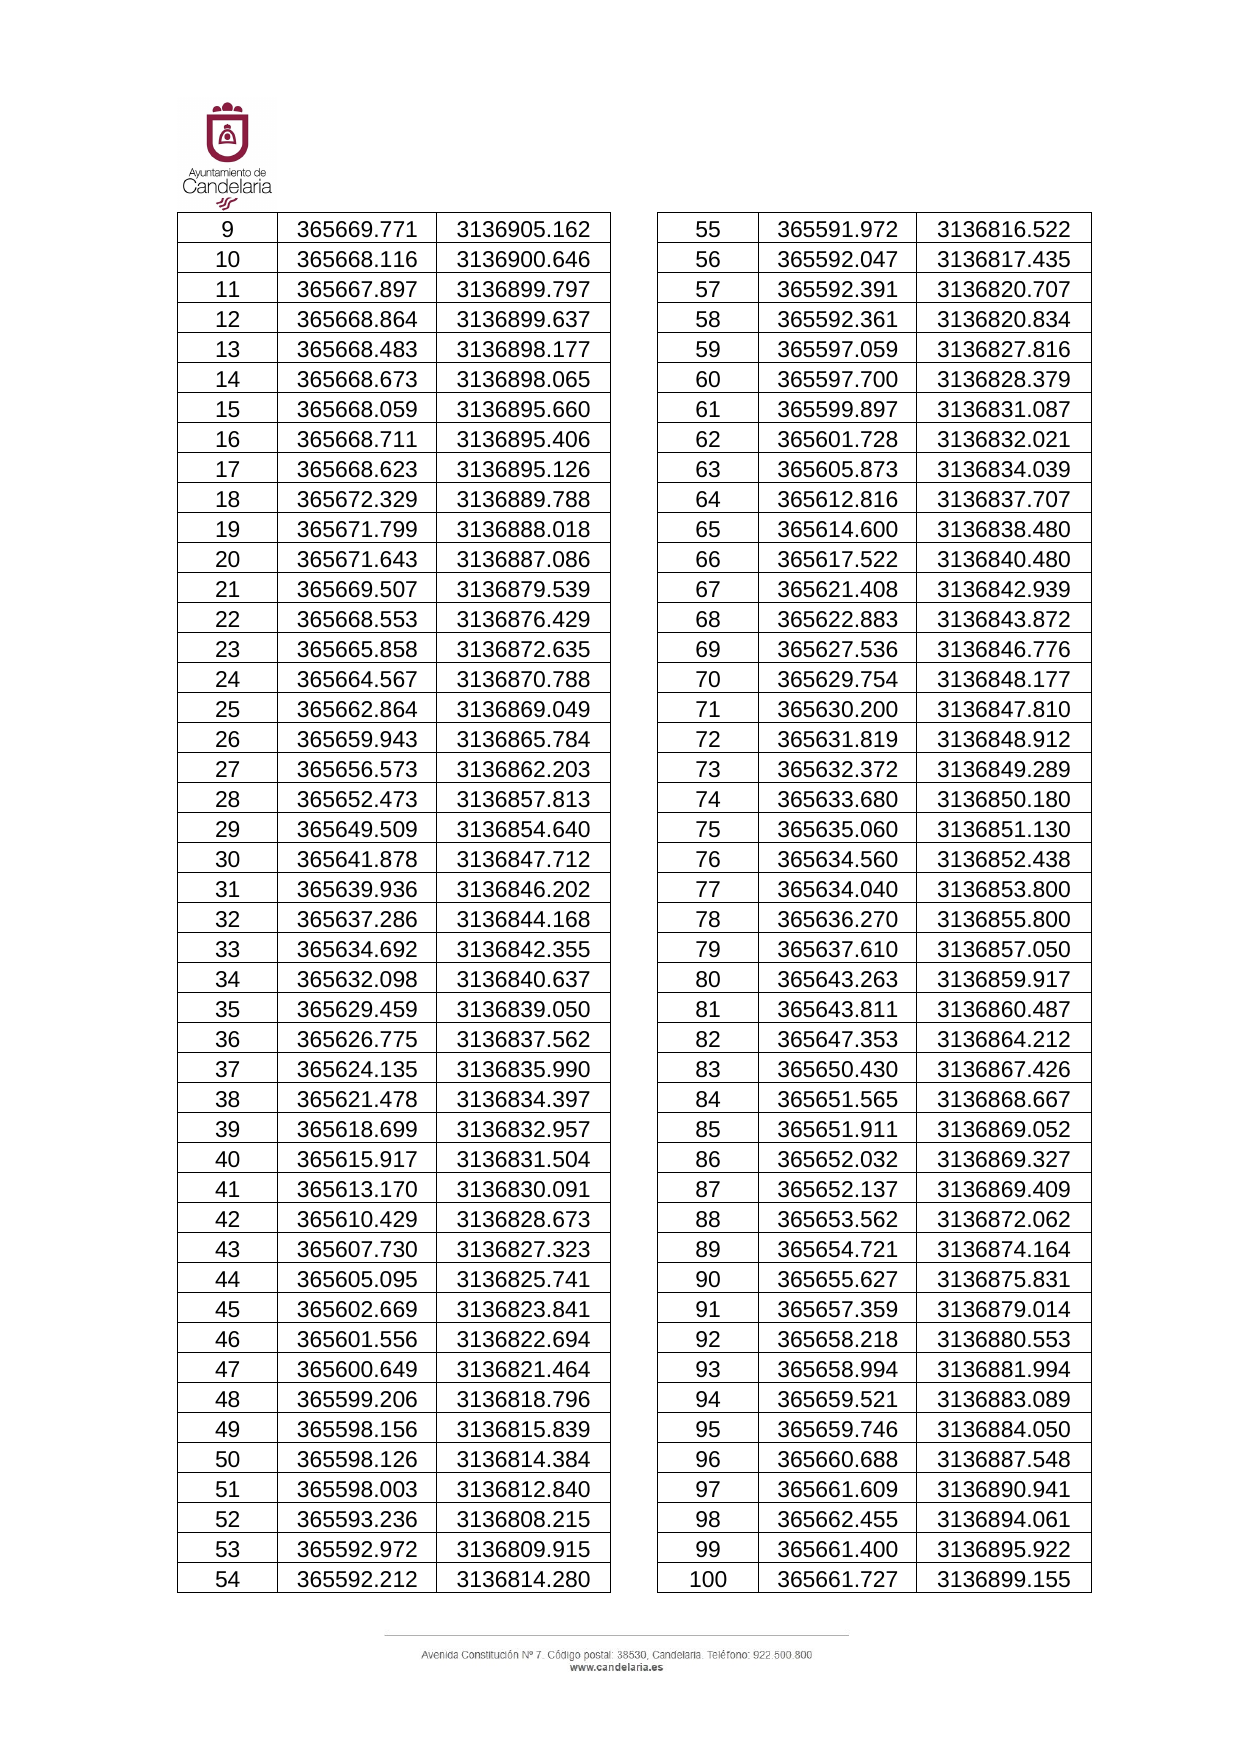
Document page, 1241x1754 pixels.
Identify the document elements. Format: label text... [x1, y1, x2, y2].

table_cell 365652.032 [759, 1143, 916, 1172]
table_cell 3136825.741 [437, 1263, 610, 1292]
table_cell 15 [178, 393, 277, 422]
table_cell 3136840.637 [437, 963, 610, 992]
table_cell 64 [658, 483, 758, 512]
table_cell 365597.700 [759, 363, 916, 392]
table_cell 3136831.504 [437, 1143, 610, 1172]
table_cell 365607.730 [278, 1233, 436, 1262]
table_cell 14 [178, 363, 277, 392]
table_cell 3136870.788 [437, 663, 610, 692]
table_cell 100 [658, 1563, 758, 1592]
table_cell 75 [658, 813, 758, 842]
table_cell 48 [178, 1383, 277, 1412]
table_cell 39 [178, 1113, 277, 1142]
table_cell 91 [658, 1293, 758, 1322]
table_cell 3136898.177 [437, 333, 610, 362]
table_cell 365635.060 [759, 813, 916, 842]
table_cell 365627.536 [759, 633, 916, 662]
table_cell 3136832.957 [437, 1113, 610, 1142]
table_cell 365653.562 [759, 1203, 916, 1232]
table_cell 3136876.429 [437, 603, 610, 632]
table_cell 365634.560 [759, 843, 916, 872]
table_cell 365592.212 [278, 1563, 436, 1592]
table_cell 365605.095 [278, 1263, 436, 1292]
table_cell 3136848.912 [917, 723, 1091, 752]
table_cell 22 [178, 603, 277, 632]
table_cell 3136884.050 [917, 1413, 1091, 1442]
table_cell 3136857.050 [917, 933, 1091, 962]
table_cell 365668.711 [278, 423, 436, 452]
table_cell 37 [178, 1053, 277, 1082]
table_cell 3136848.177 [917, 663, 1091, 692]
table_cell 3136883.089 [917, 1383, 1091, 1412]
table_cell 365657.359 [759, 1293, 916, 1322]
table_cell 3136831.087 [917, 393, 1091, 422]
table_cell 3136821.464 [437, 1353, 610, 1382]
table_cell 365615.917 [278, 1143, 436, 1172]
table_cell 47 [178, 1353, 277, 1382]
table_cell 3136859.917 [917, 963, 1091, 992]
table_cell 365630.200 [759, 693, 916, 722]
table_cell 57 [658, 273, 758, 302]
table_cell 77 [658, 873, 758, 902]
table_cell 3136855.800 [917, 903, 1091, 932]
table_cell 81 [658, 993, 758, 1022]
table_cell 89 [658, 1233, 758, 1262]
table_cell 3136890.941 [917, 1473, 1091, 1502]
table_cell 3136887.086 [437, 543, 610, 572]
table_cell 3136860.487 [917, 993, 1091, 1022]
table_cell 365647.353 [759, 1023, 916, 1052]
table_cell 28 [178, 783, 277, 812]
table_cell 365658.218 [759, 1323, 916, 1352]
table_cell 365629.754 [759, 663, 916, 692]
table_cell 365598.003 [278, 1473, 436, 1502]
table_cell 365671.799 [278, 513, 436, 542]
table_cell 365631.819 [759, 723, 916, 752]
table_cell 35 [178, 993, 277, 1022]
table_cell 365669.771 [278, 213, 436, 242]
table_cell 3136827.323 [437, 1233, 610, 1262]
table_cell 365665.858 [278, 633, 436, 662]
table_cell 365654.721 [759, 1233, 916, 1262]
table_cell 3136857.813 [437, 783, 610, 812]
table_cell 52 [178, 1503, 277, 1532]
table_cell 365672.329 [278, 483, 436, 512]
table_cell 365591.972 [759, 213, 916, 242]
table_cell 59 [658, 333, 758, 362]
table_cell 56 [658, 243, 758, 272]
table_cell 65 [658, 513, 758, 542]
table_cell 3136869.052 [917, 1113, 1091, 1142]
table_cell 365602.669 [278, 1293, 436, 1322]
table_cell 365632.372 [759, 753, 916, 782]
table_cell 10 [178, 243, 277, 272]
table_cell 365668.673 [278, 363, 436, 392]
table_cell 3136832.021 [917, 423, 1091, 452]
table_cell 3136817.435 [917, 243, 1091, 272]
table_cell 365598.126 [278, 1443, 436, 1472]
table_cell 365637.286 [278, 903, 436, 932]
table_cell 3136837.562 [437, 1023, 610, 1052]
table_cell 3136887.548 [917, 1443, 1091, 1472]
table_cell 365592.391 [759, 273, 916, 302]
table_cell 365656.573 [278, 753, 436, 782]
table_cell 3136842.355 [437, 933, 610, 962]
table_cell 3136812.840 [437, 1473, 610, 1502]
table_cell 3136840.480 [917, 543, 1091, 572]
table_cell 26 [178, 723, 277, 752]
table_cell 3136875.831 [917, 1263, 1091, 1292]
table_cell 55 [658, 213, 758, 242]
table_cell 68 [658, 603, 758, 632]
table_cell 3136850.180 [917, 783, 1091, 812]
table_cell 365662.455 [759, 1503, 916, 1532]
table_cell 36 [178, 1023, 277, 1052]
table_cell 3136854.640 [437, 813, 610, 842]
table_cell 46 [178, 1323, 277, 1352]
table_cell 365659.943 [278, 723, 436, 752]
table_cell 32 [178, 903, 277, 932]
table_cell 3136822.694 [437, 1323, 610, 1352]
table_cell 94 [658, 1383, 758, 1412]
table_cell 365612.816 [759, 483, 916, 512]
table_cell 3136814.384 [437, 1443, 610, 1472]
table_cell 3136899.155 [917, 1563, 1091, 1592]
table_cell 365667.897 [278, 273, 436, 302]
table_cell 27 [178, 753, 277, 782]
table_cell 365626.775 [278, 1023, 436, 1052]
table_cell 19 [178, 513, 277, 542]
table_cell 62 [658, 423, 758, 452]
table_cell 365629.459 [278, 993, 436, 1022]
table_cell 92 [658, 1323, 758, 1352]
table_cell 3136872.062 [917, 1203, 1091, 1232]
table_cell 3136827.816 [917, 333, 1091, 362]
table_cell 365618.699 [278, 1113, 436, 1142]
table_cell 3136862.203 [437, 753, 610, 782]
table_cell 365661.727 [759, 1563, 916, 1592]
table_cell 365641.878 [278, 843, 436, 872]
table_cell 69 [658, 633, 758, 662]
table_cell 97 [658, 1473, 758, 1502]
table_cell 365592.972 [278, 1533, 436, 1562]
table_cell 23 [178, 633, 277, 662]
table_cell 86 [658, 1143, 758, 1172]
table_cell 3136846.202 [437, 873, 610, 902]
table_cell 3136895.660 [437, 393, 610, 422]
table_cell 3136846.776 [917, 633, 1091, 662]
table_cell 87 [658, 1173, 758, 1202]
table_cell 365668.623 [278, 453, 436, 482]
table_cell 11 [178, 273, 277, 302]
table_cell 365662.864 [278, 693, 436, 722]
table_cell 40 [178, 1143, 277, 1172]
table_cell 365649.509 [278, 813, 436, 842]
table_cell 365659.521 [759, 1383, 916, 1412]
table_cell 50 [178, 1443, 277, 1472]
table_cell 3136838.480 [917, 513, 1091, 542]
table_cell 3136869.409 [917, 1173, 1091, 1202]
table_cell 3136905.162 [437, 213, 610, 242]
table_cell 82 [658, 1023, 758, 1052]
table_cell 74 [658, 783, 758, 812]
table_cell 365593.236 [278, 1503, 436, 1532]
table_cell 42 [178, 1203, 277, 1232]
table_cell 365613.170 [278, 1173, 436, 1202]
table_cell 3136828.673 [437, 1203, 610, 1232]
table_cell 9 [178, 213, 277, 242]
table_cell 84 [658, 1083, 758, 1112]
table_cell 98 [658, 1503, 758, 1532]
table_cell 3136847.810 [917, 693, 1091, 722]
table_cell 365668.864 [278, 303, 436, 332]
table_cell 88 [658, 1203, 758, 1232]
table_cell 3136834.397 [437, 1083, 610, 1112]
table_cell 365621.478 [278, 1083, 436, 1112]
table_cell 365669.507 [278, 573, 436, 602]
table_cell 365661.609 [759, 1473, 916, 1502]
table_cell 365597.059 [759, 333, 916, 362]
table_cell 73 [658, 753, 758, 782]
table_cell 3136899.797 [437, 273, 610, 302]
table_cell 31 [178, 873, 277, 902]
table_cell 3136844.168 [437, 903, 610, 932]
table_cell 17 [178, 453, 277, 482]
table_cell 365599.206 [278, 1383, 436, 1412]
table_cell 3136867.426 [917, 1053, 1091, 1082]
table_cell 365592.361 [759, 303, 916, 332]
table_cell 34 [178, 963, 277, 992]
table_cell 3136849.289 [917, 753, 1091, 782]
table_cell 3136869.327 [917, 1143, 1091, 1172]
table_cell 365668.059 [278, 393, 436, 422]
table_cell 49 [178, 1413, 277, 1442]
table_cell 365658.994 [759, 1353, 916, 1382]
table_cell 3136894.061 [917, 1503, 1091, 1532]
table_cell 365668.116 [278, 243, 436, 272]
table_cell 3136839.050 [437, 993, 610, 1022]
table_cell 3136888.018 [437, 513, 610, 542]
table_cell 365651.911 [759, 1113, 916, 1142]
table_cell 58 [658, 303, 758, 332]
table_cell 3136853.800 [917, 873, 1091, 902]
table_cell 365655.627 [759, 1263, 916, 1292]
table_cell 365601.556 [278, 1323, 436, 1352]
table_cell 60 [658, 363, 758, 392]
table_cell 38 [178, 1083, 277, 1112]
table_cell 3136889.788 [437, 483, 610, 512]
table_cell 20 [178, 543, 277, 572]
table_cell 365632.098 [278, 963, 436, 992]
table_cell 33 [178, 933, 277, 962]
table_cell 71 [658, 693, 758, 722]
table_cell 3136865.784 [437, 723, 610, 752]
table_cell 53 [178, 1533, 277, 1562]
table_cell 3136814.280 [437, 1563, 610, 1592]
table_cell 365664.567 [278, 663, 436, 692]
table_cell 3136815.839 [437, 1413, 610, 1442]
table_cell 12 [178, 303, 277, 332]
table_cell 365605.873 [759, 453, 916, 482]
table_cell 29 [178, 813, 277, 842]
table_cell 96 [658, 1443, 758, 1472]
table_cell 365592.047 [759, 243, 916, 272]
table_cell 93 [658, 1353, 758, 1382]
table_cell 3136895.922 [917, 1533, 1091, 1562]
table_cell 3136874.164 [917, 1233, 1091, 1262]
table_cell 30 [178, 843, 277, 872]
table_cell 3136808.215 [437, 1503, 610, 1532]
table_cell 3136898.065 [437, 363, 610, 392]
table_cell 365643.811 [759, 993, 916, 1022]
table_cell 365651.565 [759, 1083, 916, 1112]
table_cell 365624.135 [278, 1053, 436, 1082]
table_cell 3136899.637 [437, 303, 610, 332]
table_cell 13 [178, 333, 277, 362]
table_cell 3136879.539 [437, 573, 610, 602]
table_cell 67 [658, 573, 758, 602]
table_cell 365668.553 [278, 603, 436, 632]
table_cell 78 [658, 903, 758, 932]
table_cell 365622.883 [759, 603, 916, 632]
table_cell 24 [178, 663, 277, 692]
table_cell 365634.692 [278, 933, 436, 962]
table_cell 3136820.834 [917, 303, 1091, 332]
table_cell 365636.270 [759, 903, 916, 932]
table_cell 365633.680 [759, 783, 916, 812]
table_cell 3136818.796 [437, 1383, 610, 1412]
table_cell 365661.400 [759, 1533, 916, 1562]
table_cell 61 [658, 393, 758, 422]
table_cell 365599.897 [759, 393, 916, 422]
table_cell 365652.473 [278, 783, 436, 812]
table_cell 3136834.039 [917, 453, 1091, 482]
table_cell 365639.936 [278, 873, 436, 902]
table_cell 365652.137 [759, 1173, 916, 1202]
table_cell 85 [658, 1113, 758, 1142]
table_cell 3136823.841 [437, 1293, 610, 1322]
table_cell 365601.728 [759, 423, 916, 452]
table_cell 365650.430 [759, 1053, 916, 1082]
table_cell 41 [178, 1173, 277, 1202]
table_cell 365598.156 [278, 1413, 436, 1442]
table_cell 3136881.994 [917, 1353, 1091, 1382]
table_cell 95 [658, 1413, 758, 1442]
table_cell 365637.610 [759, 933, 916, 962]
table_cell 365617.522 [759, 543, 916, 572]
table_cell 16 [178, 423, 277, 452]
table_cell 3136837.707 [917, 483, 1091, 512]
table_cell 3136880.553 [917, 1323, 1091, 1352]
table_cell 66 [658, 543, 758, 572]
table_cell 365643.263 [759, 963, 916, 992]
table_cell 51 [178, 1473, 277, 1502]
table_cell 3136816.522 [917, 213, 1091, 242]
table_cell 3136842.939 [917, 573, 1091, 602]
table_cell 3136852.438 [917, 843, 1091, 872]
table_cell 3136895.126 [437, 453, 610, 482]
table_cell 25 [178, 693, 277, 722]
table_cell 3136820.707 [917, 273, 1091, 302]
table_cell 3136869.049 [437, 693, 610, 722]
table_cell 18 [178, 483, 277, 512]
table_cell 76 [658, 843, 758, 872]
table_cell 90 [658, 1263, 758, 1292]
table_cell 72 [658, 723, 758, 752]
table_cell 3136847.712 [437, 843, 610, 872]
table_cell 54 [178, 1563, 277, 1592]
table_cell 3136872.635 [437, 633, 610, 662]
table_cell 365660.688 [759, 1443, 916, 1472]
table_cell 99 [658, 1533, 758, 1562]
table_cell 3136830.091 [437, 1173, 610, 1202]
table_cell 3136868.667 [917, 1083, 1091, 1112]
table_cell 21 [178, 573, 277, 602]
table_cell 80 [658, 963, 758, 992]
table_cell 3136900.646 [437, 243, 610, 272]
table_cell 365671.643 [278, 543, 436, 572]
table_cell 365600.649 [278, 1353, 436, 1382]
table_cell 70 [658, 663, 758, 692]
table_cell 3136843.872 [917, 603, 1091, 632]
table_cell 43 [178, 1233, 277, 1262]
table_cell 3136895.406 [437, 423, 610, 452]
table_cell 365614.600 [759, 513, 916, 542]
table_cell 3136879.014 [917, 1293, 1091, 1322]
table_cell 3136809.915 [437, 1533, 610, 1562]
table_cell 365610.429 [278, 1203, 436, 1232]
table_cell 365659.746 [759, 1413, 916, 1442]
table_cell 79 [658, 933, 758, 962]
table_cell 365668.483 [278, 333, 436, 362]
table_cell 83 [658, 1053, 758, 1082]
table_cell 365621.408 [759, 573, 916, 602]
table_cell 44 [178, 1263, 277, 1292]
table_cell 3136828.379 [917, 363, 1091, 392]
table_cell 365634.040 [759, 873, 916, 902]
table_cell 45 [178, 1293, 277, 1322]
table_cell 63 [658, 453, 758, 482]
table_cell 3136835.990 [437, 1053, 610, 1082]
table_cell 3136851.130 [917, 813, 1091, 842]
table_cell 3136864.212 [917, 1023, 1091, 1052]
